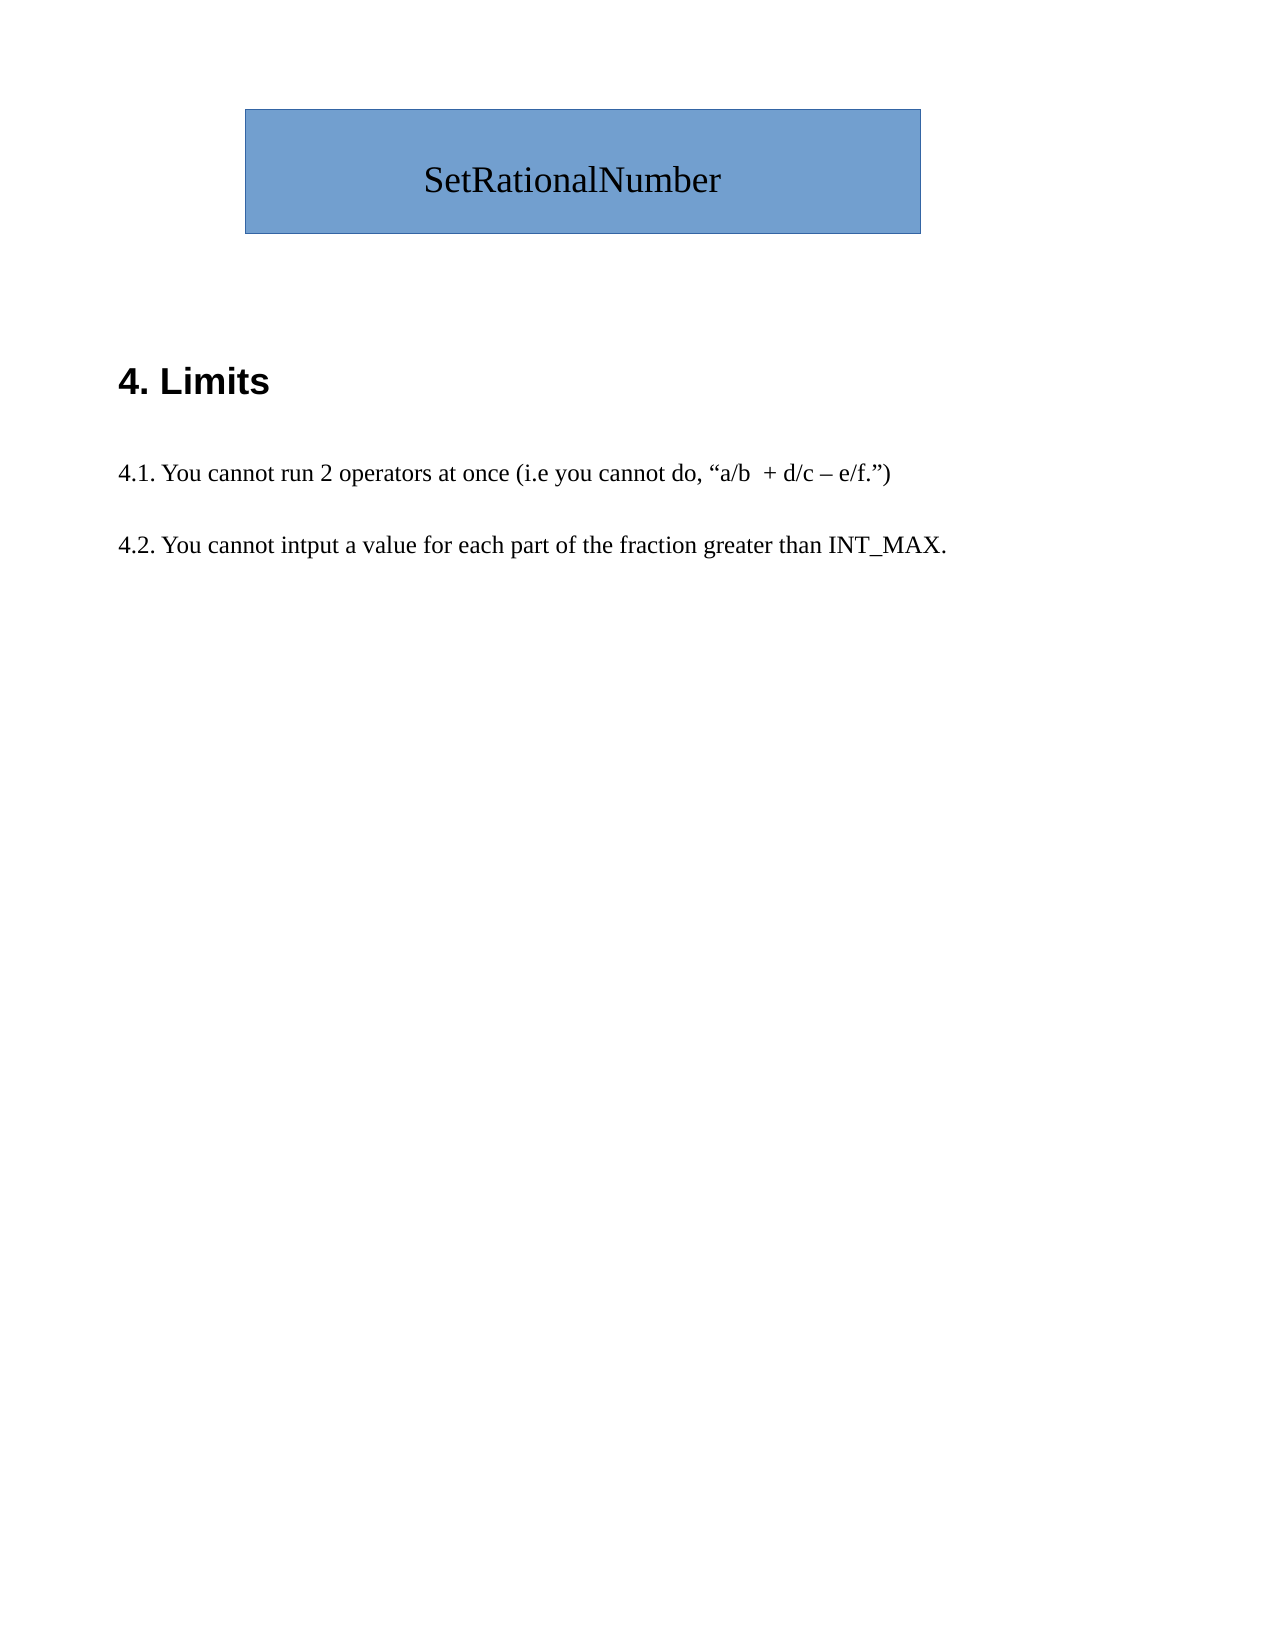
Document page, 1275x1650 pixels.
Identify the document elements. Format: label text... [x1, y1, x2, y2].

subtitle 4. Limits [118, 359, 1157, 402]
text 4.2. You cannot intput a value for each part of the fraction greater than INT_MAX. [118, 530, 1157, 559]
text 4.1. You cannot run 2 operators at once (i.e you cannot do, “a/b + d/c – e/f.”) [118, 458, 1157, 487]
